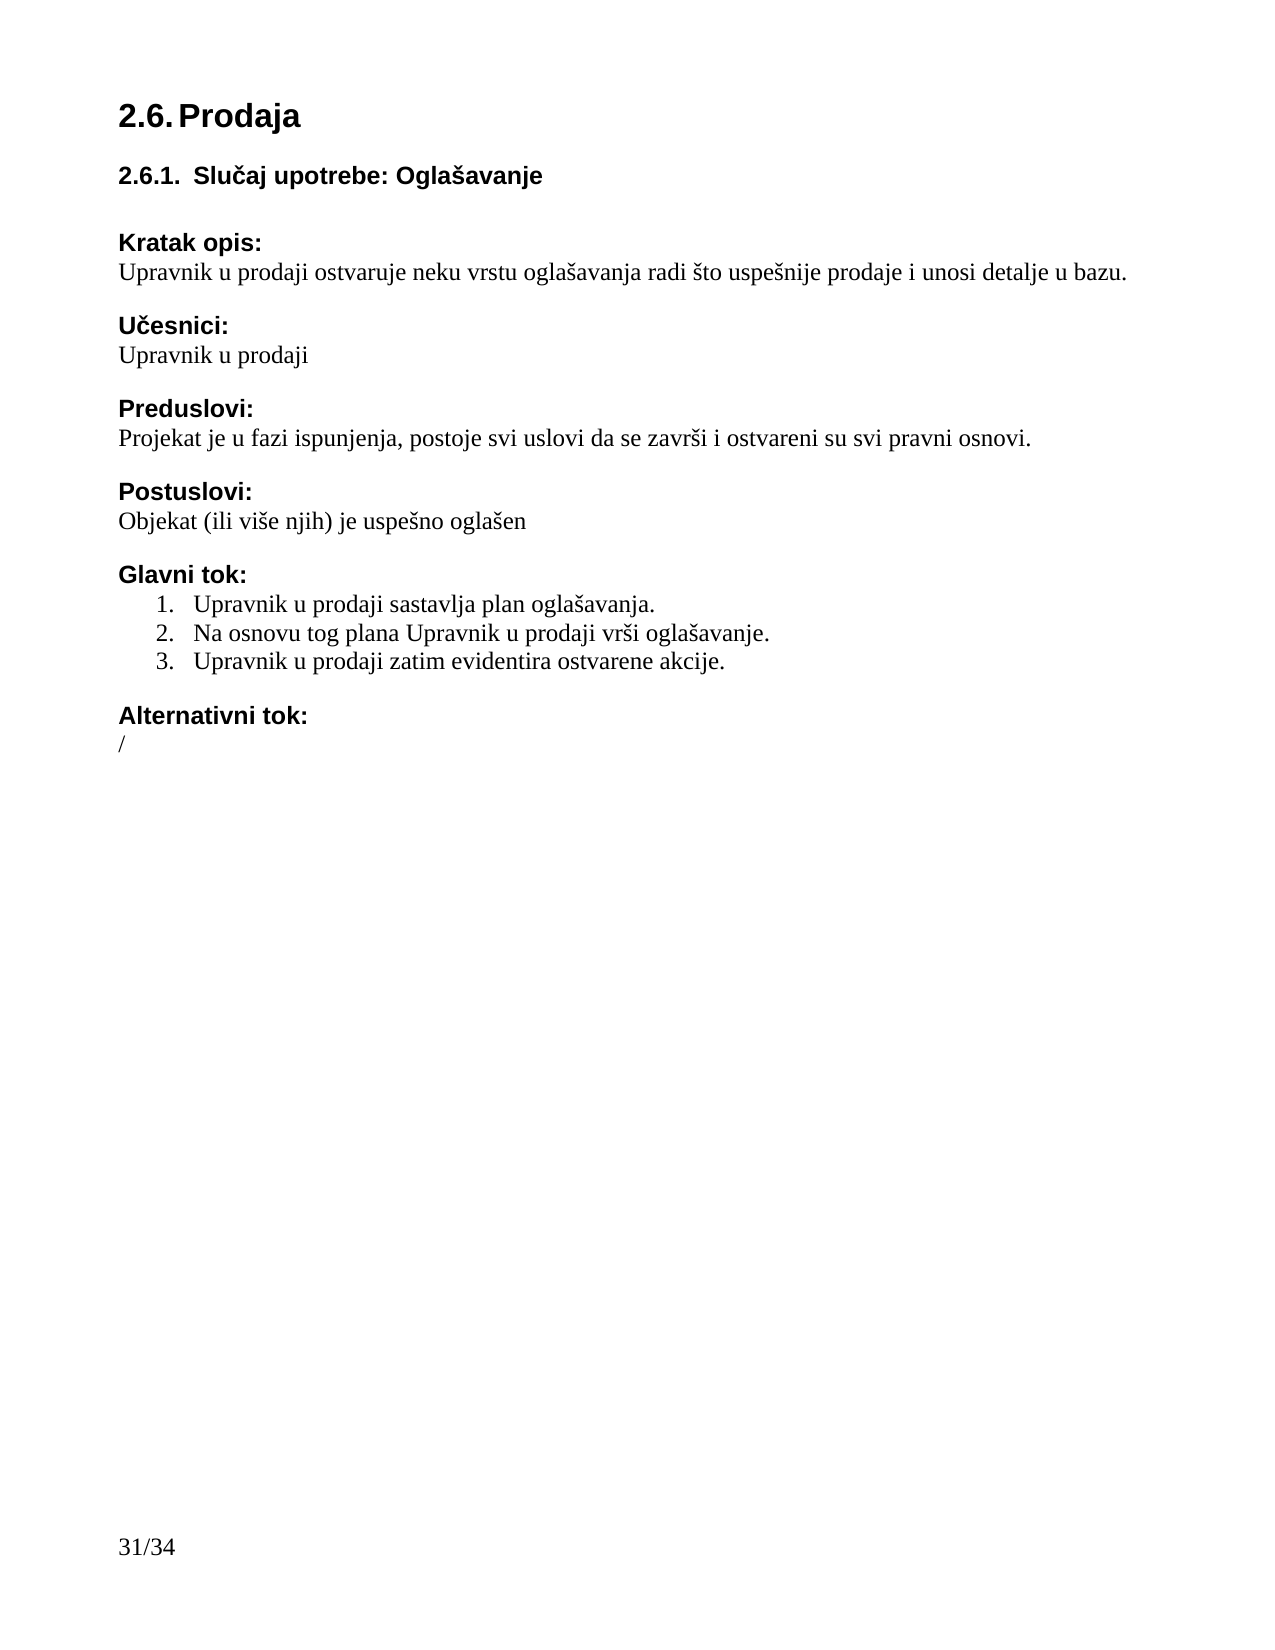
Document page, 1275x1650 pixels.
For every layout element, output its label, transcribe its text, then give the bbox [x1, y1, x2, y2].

text Objekat (ili više njih) je uspešno oglašen [118, 506, 1157, 535]
text Upravnik u prodaji ostvaruje neku vrstu oglašavanja radi što uspešnije prodaje i unosi detalje u bazu. [118, 257, 1157, 286]
subtitle Alternativni tok: [118, 701, 1157, 729]
list Upravnik u prodaji zatim evidentira ostvarene akcije. [156, 646, 1157, 675]
list Upravnik u prodaji sastavlja plan oglašavanja. [156, 589, 1157, 618]
subtitle Preduslovi: [118, 394, 1157, 423]
subtitle Prodaja [118, 96, 1157, 134]
text / [118, 729, 1157, 758]
list Na osnovu tog plana Upravnik u prodaji vrši oglašavanje. [156, 618, 1157, 646]
subtitle Slučaj upotrebe: Oglašavanje [118, 161, 1157, 190]
subtitle Kratak opis: [118, 228, 1157, 257]
subtitle Glavni tok: [118, 560, 1157, 589]
subtitle Postuslovi: [118, 477, 1157, 506]
subtitle Učesnici: [118, 311, 1157, 340]
text Projekat je u fazi ispunjenja, postoje svi uslovi da se završi i ostvareni su svi pravni osnovi. [118, 423, 1157, 452]
text Upravnik u prodaji [118, 340, 1157, 369]
